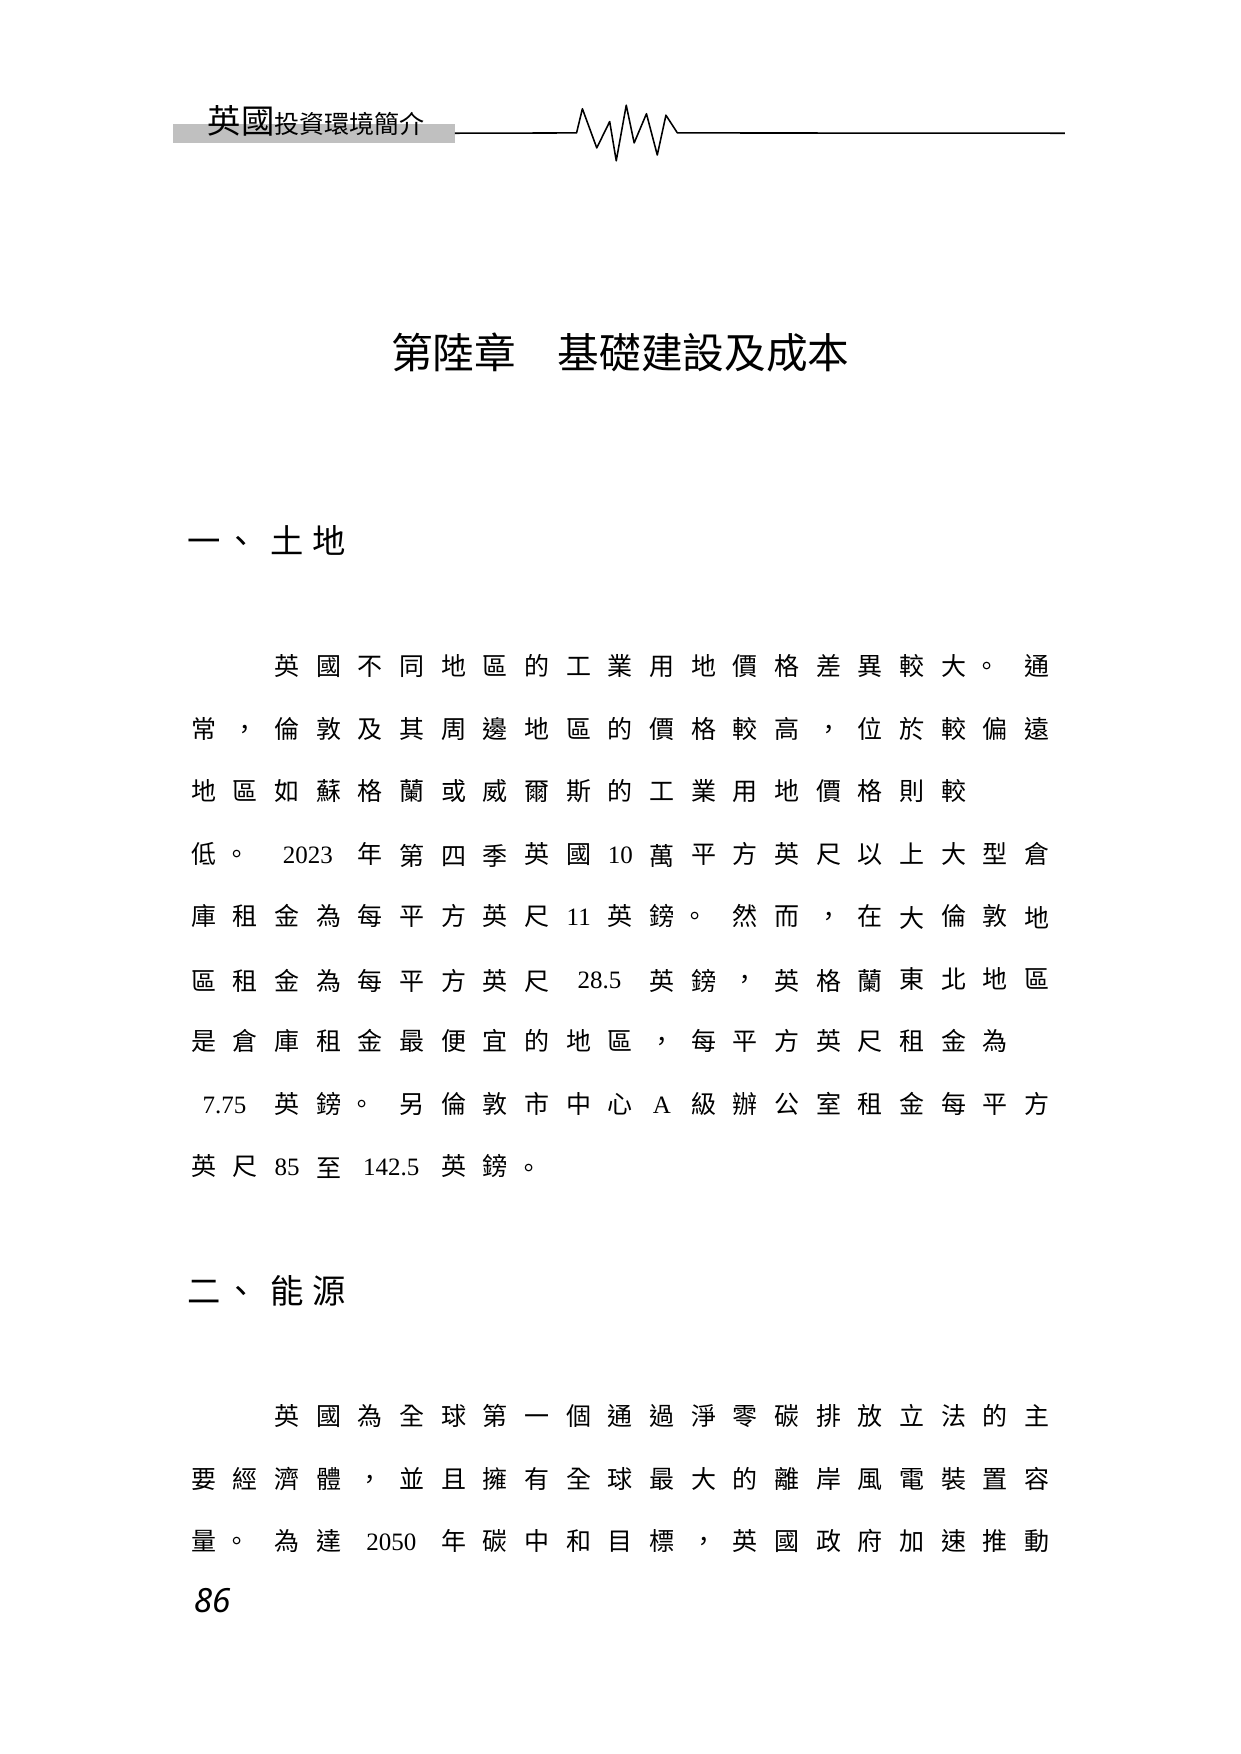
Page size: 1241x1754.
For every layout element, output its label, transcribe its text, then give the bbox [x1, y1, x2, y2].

text 一、土地 [183, 500, 1058, 563]
text 英國為全球第一個通過淨零碳排放立法的主要經濟體，並且擁有全球最大的離岸風電裝置容量。為達2050年碳中和目標，英國政府加速推動 [183, 1375, 1058, 1563]
text 二、能源 [183, 1250, 1058, 1313]
text 英國不同地區的工業用地價格差異較大。通常，倫敦及其周邊地區的價格較高，位於較偏遠地區如蘇格蘭或威爾斯的工業用地價格則較低。2023年第四季英國10萬平方英尺以上大型倉庫租金為每平方英尺11英鎊。然而，在大倫敦地區租金為每平方英尺28.5英鎊，英格蘭東北地區是倉庫租金最便宜的地區，每平方英尺租金為7.75英鎊。另倫敦市中心A級辦公室租金每平方英尺85至142.5英鎊。 [183, 625, 1058, 1188]
text 第陸章 基礎建設及成本 [183, 313, 1058, 375]
